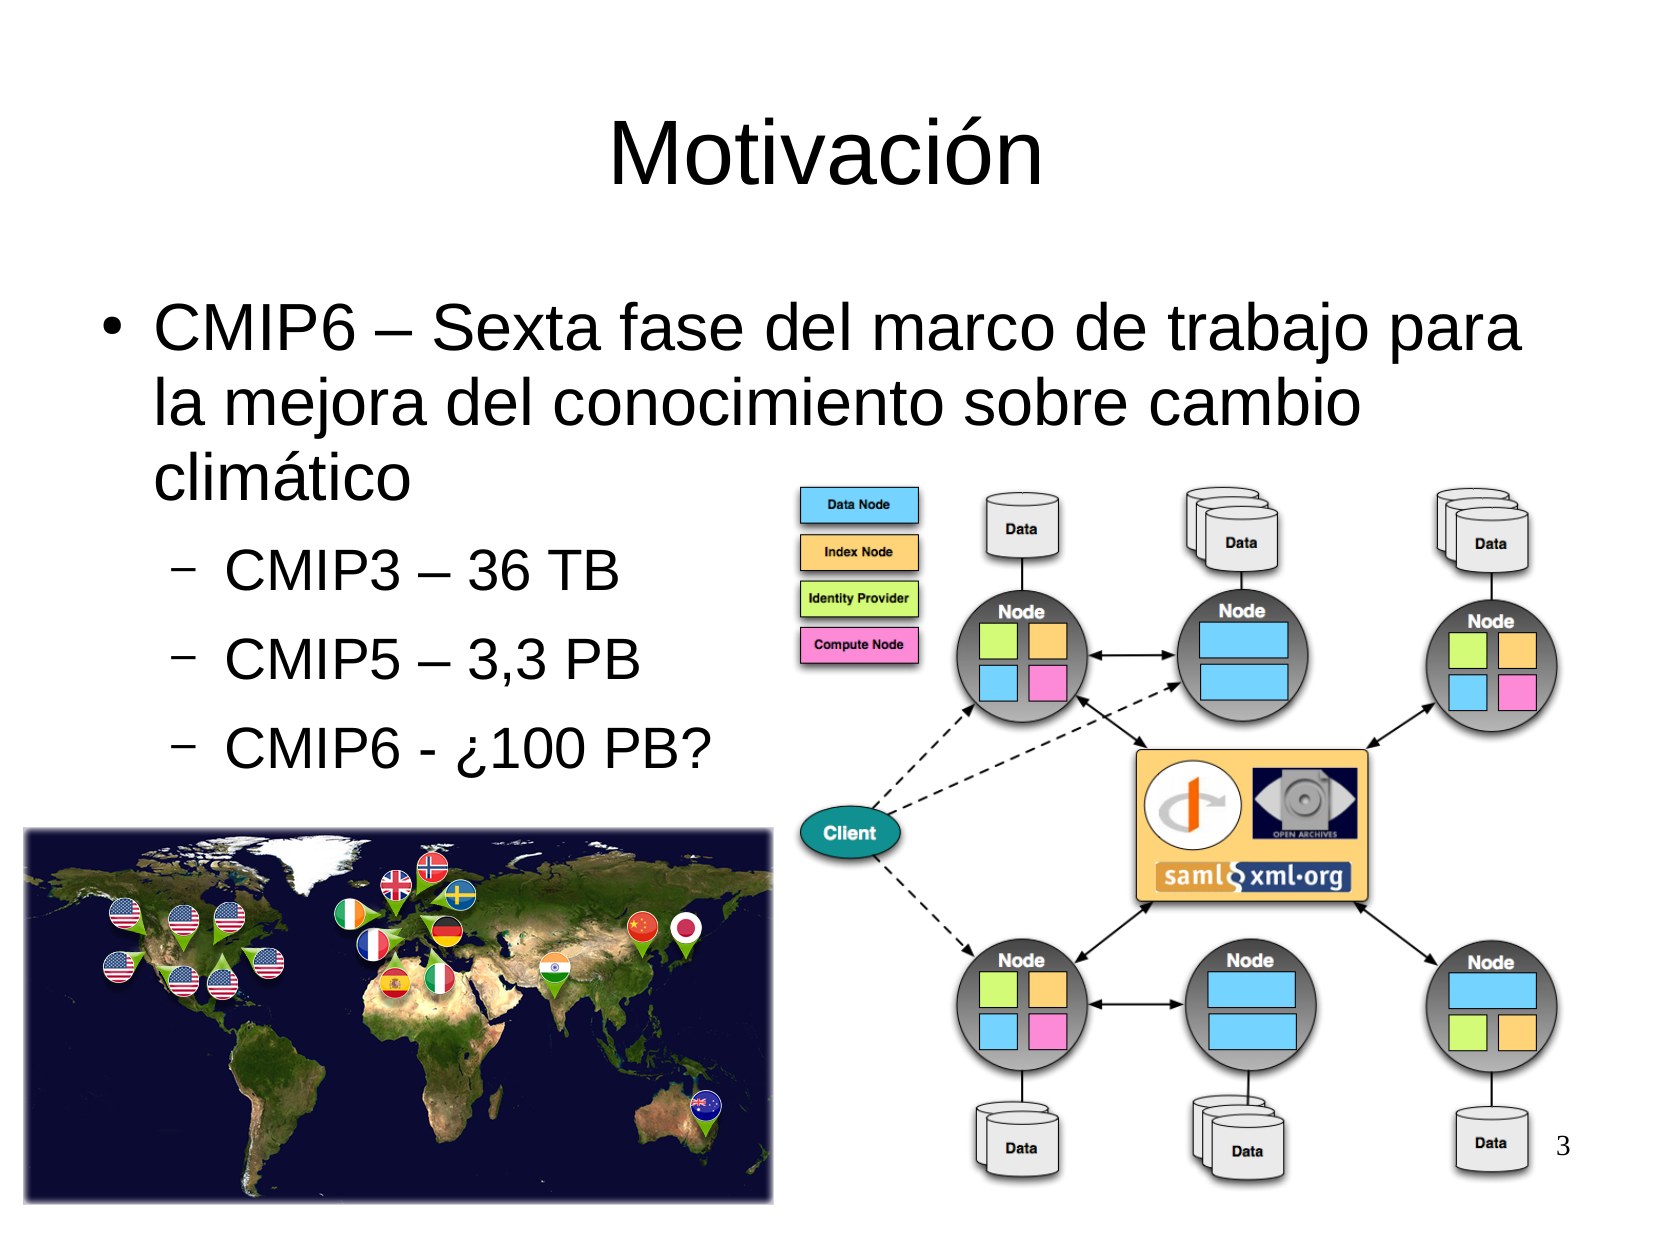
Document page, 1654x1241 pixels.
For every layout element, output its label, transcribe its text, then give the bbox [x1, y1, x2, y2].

list CMIP6 – Sexta fase del marco de trabajo para la mejora del conocimiento sobre cambio climático CMIP3 – 36 TB CMIP5 – 3,3 PB CMIP6 - ¿100 PB? [82, 290, 1571, 1010]
title Motivación [82, 49, 1571, 257]
picture [779, 470, 1578, 1205]
picture [23, 827, 774, 1205]
